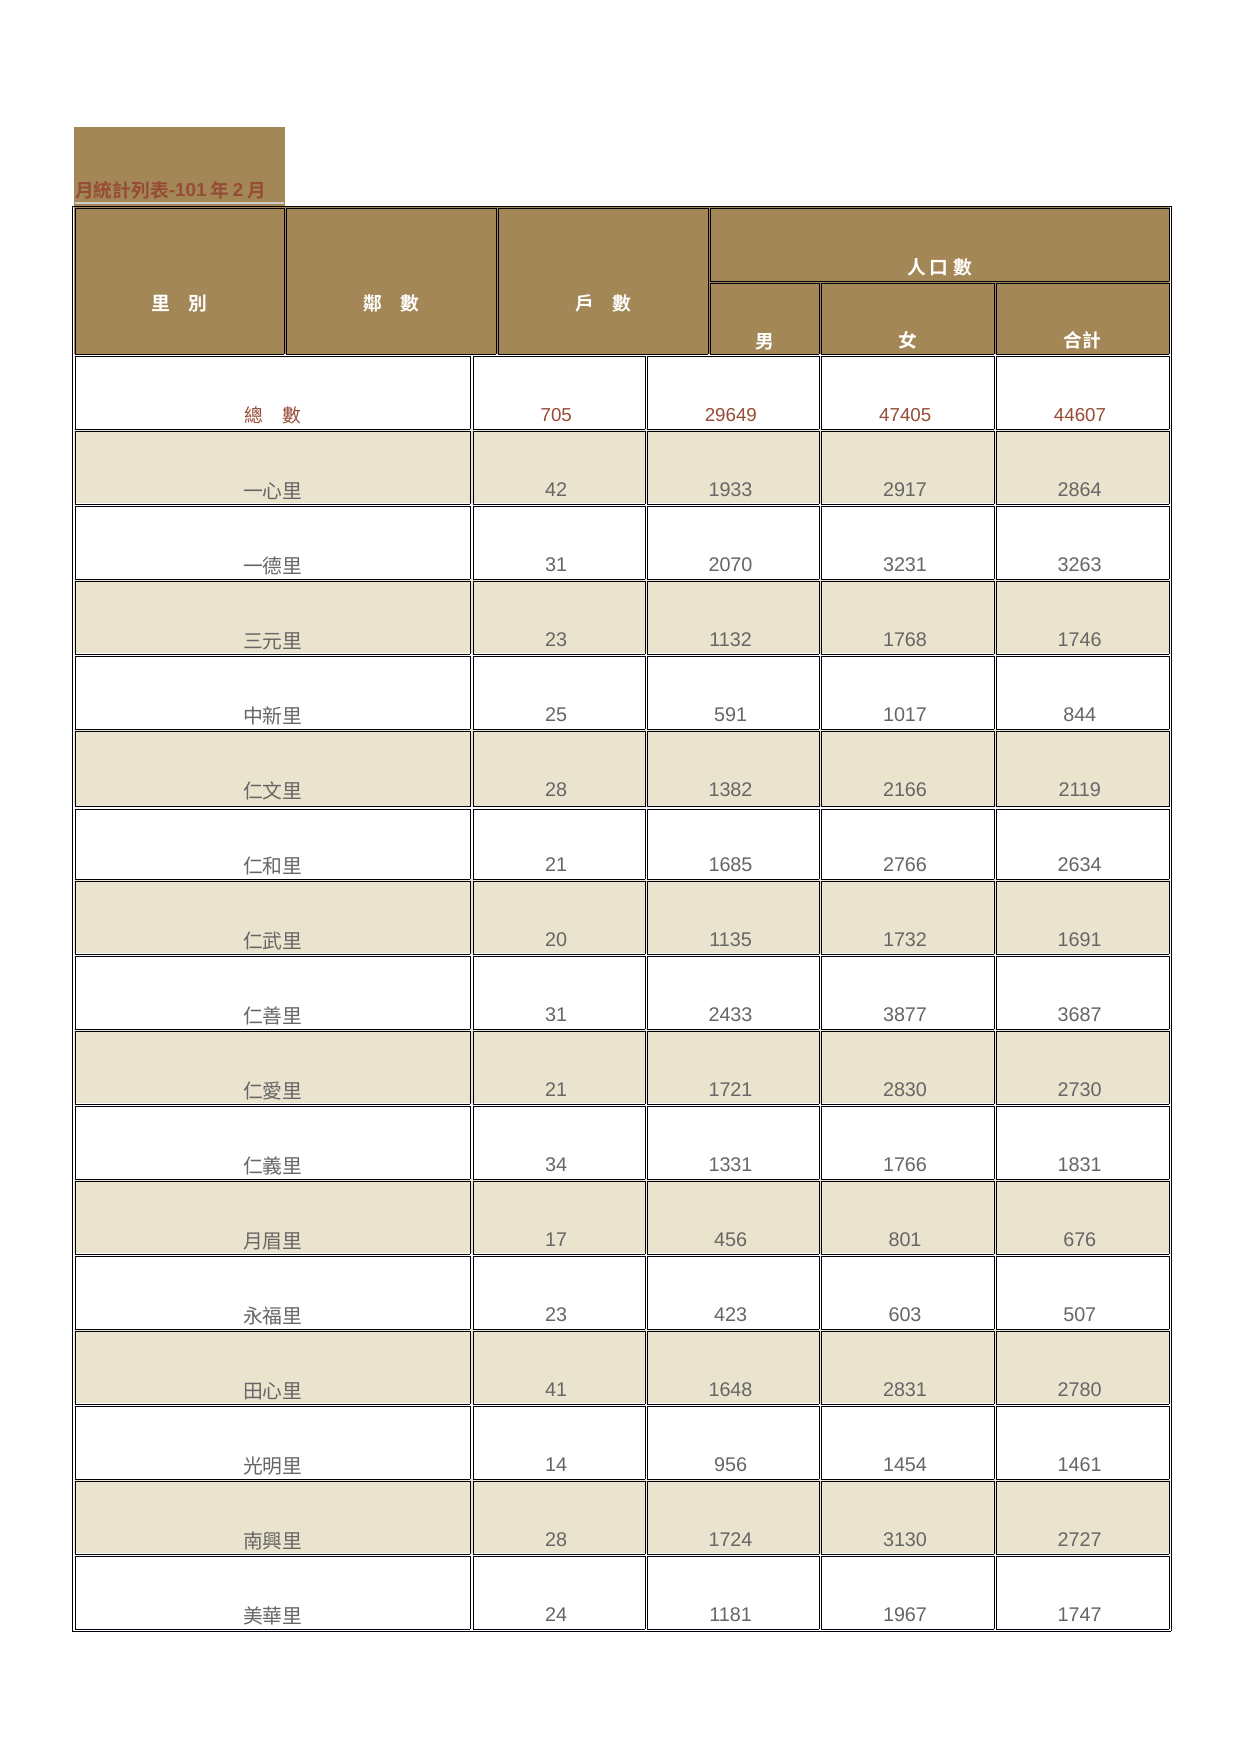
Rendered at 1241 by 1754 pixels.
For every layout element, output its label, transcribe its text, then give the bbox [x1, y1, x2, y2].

table_cell 1461 [997, 1407, 1169, 1478]
table_cell 美華里 [76, 1557, 470, 1628]
table_cell 2730 [997, 1032, 1169, 1103]
table_cell 2727 [997, 1482, 1169, 1553]
table_cell 423 [648, 1257, 819, 1328]
table_cell 31 [474, 957, 645, 1028]
table_cell 仁武里 [76, 882, 470, 953]
table_cell 47405 [822, 357, 994, 428]
table_cell 戶 數 [499, 209, 708, 354]
table_cell 南興里 [76, 1482, 470, 1553]
table_cell 1181 [648, 1557, 819, 1628]
table_cell 1135 [648, 882, 819, 953]
table_cell 2634 [997, 810, 1169, 878]
table_cell 人 口 數 [711, 209, 1169, 281]
table_cell 591 [648, 657, 819, 728]
table_cell 1382 [648, 732, 819, 806]
table_cell 31 [474, 507, 645, 578]
table_cell 中新里 [76, 657, 470, 728]
table_cell 2780 [997, 1332, 1169, 1403]
table_cell 1454 [822, 1407, 994, 1478]
table_cell 田心里 [76, 1332, 470, 1403]
table_cell 1724 [648, 1482, 819, 1553]
table_cell 光明里 [76, 1407, 470, 1478]
table_cell 總 數 [76, 357, 470, 428]
table_cell 2917 [822, 432, 994, 503]
table_cell 507 [997, 1257, 1169, 1328]
table_cell 1747 [997, 1557, 1169, 1628]
table_cell 28 [474, 1482, 645, 1553]
table_cell 1721 [648, 1032, 819, 1103]
table_cell 2433 [648, 957, 819, 1028]
table_cell 603 [822, 1257, 994, 1328]
table_cell 34 [474, 1107, 645, 1178]
table_cell 17 [474, 1182, 645, 1253]
table_cell 41 [474, 1332, 645, 1403]
table_cell 956 [648, 1407, 819, 1478]
table_cell 里 別 [76, 209, 284, 354]
table_cell 仁文里 [76, 732, 470, 806]
table_cell 21 [474, 810, 645, 878]
table_cell 2119 [997, 732, 1169, 806]
table_cell 1132 [648, 582, 819, 653]
table_cell 801 [822, 1182, 994, 1253]
table_cell 844 [997, 657, 1169, 728]
table_cell 一心里 [76, 432, 470, 503]
table_cell 月眉里 [76, 1182, 470, 1253]
table_cell 1766 [822, 1107, 994, 1178]
table_cell 男 [711, 284, 819, 354]
table_cell 2831 [822, 1332, 994, 1403]
table_cell 1648 [648, 1332, 819, 1403]
table_cell 23 [474, 582, 645, 653]
table_cell 1933 [648, 432, 819, 503]
table_cell 仁和里 [76, 810, 470, 878]
table_cell 28 [474, 732, 645, 806]
table_cell 3231 [822, 507, 994, 578]
table_cell 29649 [648, 357, 819, 428]
table_cell 1746 [997, 582, 1169, 653]
table_cell 44607 [997, 357, 1169, 428]
table_cell 1685 [648, 810, 819, 878]
table_cell 2830 [822, 1032, 994, 1103]
table_cell 女 [822, 284, 994, 354]
table_cell 一德里 [76, 507, 470, 578]
table_cell 1831 [997, 1107, 1169, 1178]
table_cell 14 [474, 1407, 645, 1478]
table_cell 20 [474, 882, 645, 953]
table_cell 仁善里 [76, 957, 470, 1028]
table_cell 1732 [822, 882, 994, 953]
table_cell 25 [474, 657, 645, 728]
table_cell 3130 [822, 1482, 994, 1553]
table_cell 1691 [997, 882, 1169, 953]
table_cell 2070 [648, 507, 819, 578]
table_cell 24 [474, 1557, 645, 1628]
table_cell 42 [474, 432, 645, 503]
table_cell 21 [474, 1032, 645, 1103]
table_cell 676 [997, 1182, 1169, 1253]
table_cell 1331 [648, 1107, 819, 1178]
table_cell 1768 [822, 582, 994, 653]
table_cell 705 [474, 357, 645, 428]
table_cell 1017 [822, 657, 994, 728]
table_cell 三元里 [76, 582, 470, 653]
table_cell 2166 [822, 732, 994, 806]
table_cell 2864 [997, 432, 1169, 503]
table_cell 2766 [822, 810, 994, 878]
table_cell 23 [474, 1257, 645, 1328]
table_cell 3263 [997, 507, 1169, 578]
table_cell 永福里 [76, 1257, 470, 1328]
table_cell 1967 [822, 1557, 994, 1628]
table_cell 456 [648, 1182, 819, 1253]
table_cell 仁義里 [76, 1107, 470, 1178]
table_cell 合計 [997, 284, 1169, 354]
table_cell 鄰 數 [287, 209, 496, 354]
table_header 月統計列表-101年2月 [74, 127, 285, 206]
table_cell 3687 [997, 957, 1169, 1028]
table_cell 3877 [822, 957, 994, 1028]
table_cell 仁愛里 [76, 1032, 470, 1103]
